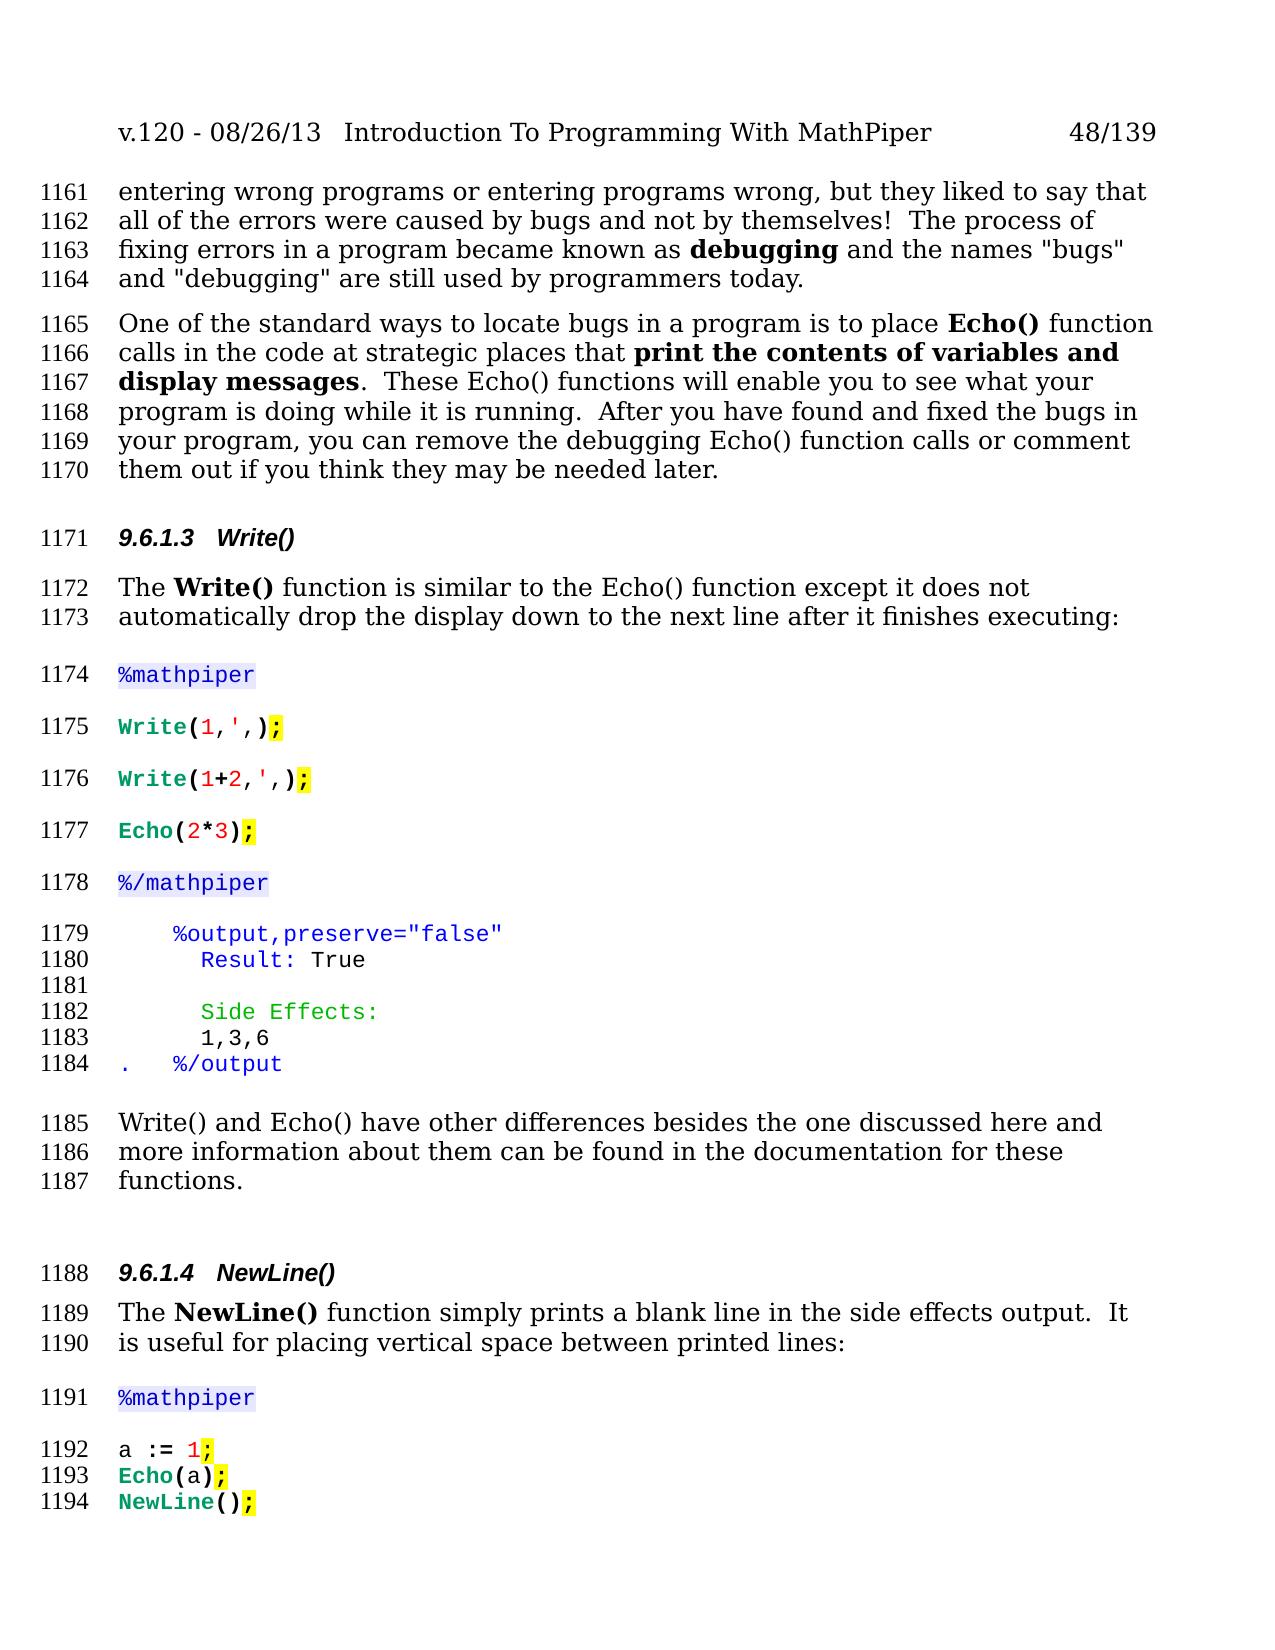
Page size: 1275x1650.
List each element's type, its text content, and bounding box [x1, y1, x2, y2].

text One of the standard ways to locate bugs in a program is to place Echo() function calls in the code at strategic places that print the contents of variables and display messages. These Echo() functions will enable you to see what your program is doing while it is running. After you have found and fixed the bugs in your program, you can remove the debugging Echo() function calls or comment them out if you think they may be needed later. [118, 309, 1157, 484]
subtitle NewLine() [118, 1258, 1157, 1286]
text The Write() function is similar to the Echo() function except it does not automatically drop the display down to the next line after it finishes executing: [118, 573, 1157, 631]
text Echo(a); [118, 1464, 1157, 1490]
text %mathpiper [118, 663, 1157, 689]
text Side Effects: [118, 1001, 1157, 1026]
text %output,preserve="false" [118, 923, 1157, 949]
text %mathpiper [118, 1386, 1157, 1412]
text 1,3,6 [118, 1026, 1157, 1052]
text The NewLine() function simply prints a blank line in the side effects output. It is useful for placing vertical space between printed lines: [118, 1298, 1157, 1357]
text Echo(2*3); [118, 819, 1157, 845]
text . %/output [118, 1052, 1157, 1078]
text entering wrong programs or entering programs wrong, but they liked to say that all of the errors were caused by bugs and not by themselves! The process of fixing errors in a program became known as debugging and the names "bugs" and "debugging" are still used by programmers today. [118, 177, 1157, 294]
text NewLine(); [118, 1490, 1157, 1516]
text %/mathpiper [118, 871, 1157, 897]
text Write(1,',); [118, 715, 1157, 741]
text a := 1; [118, 1438, 1157, 1464]
text Result: True [118, 949, 1157, 974]
text Write(1+2,',); [118, 767, 1157, 793]
subtitle Write() [118, 523, 1157, 552]
text Write() and Echo() have other differences besides the one discussed here and more information about them can be found in the documentation for these functions. [118, 1108, 1157, 1195]
